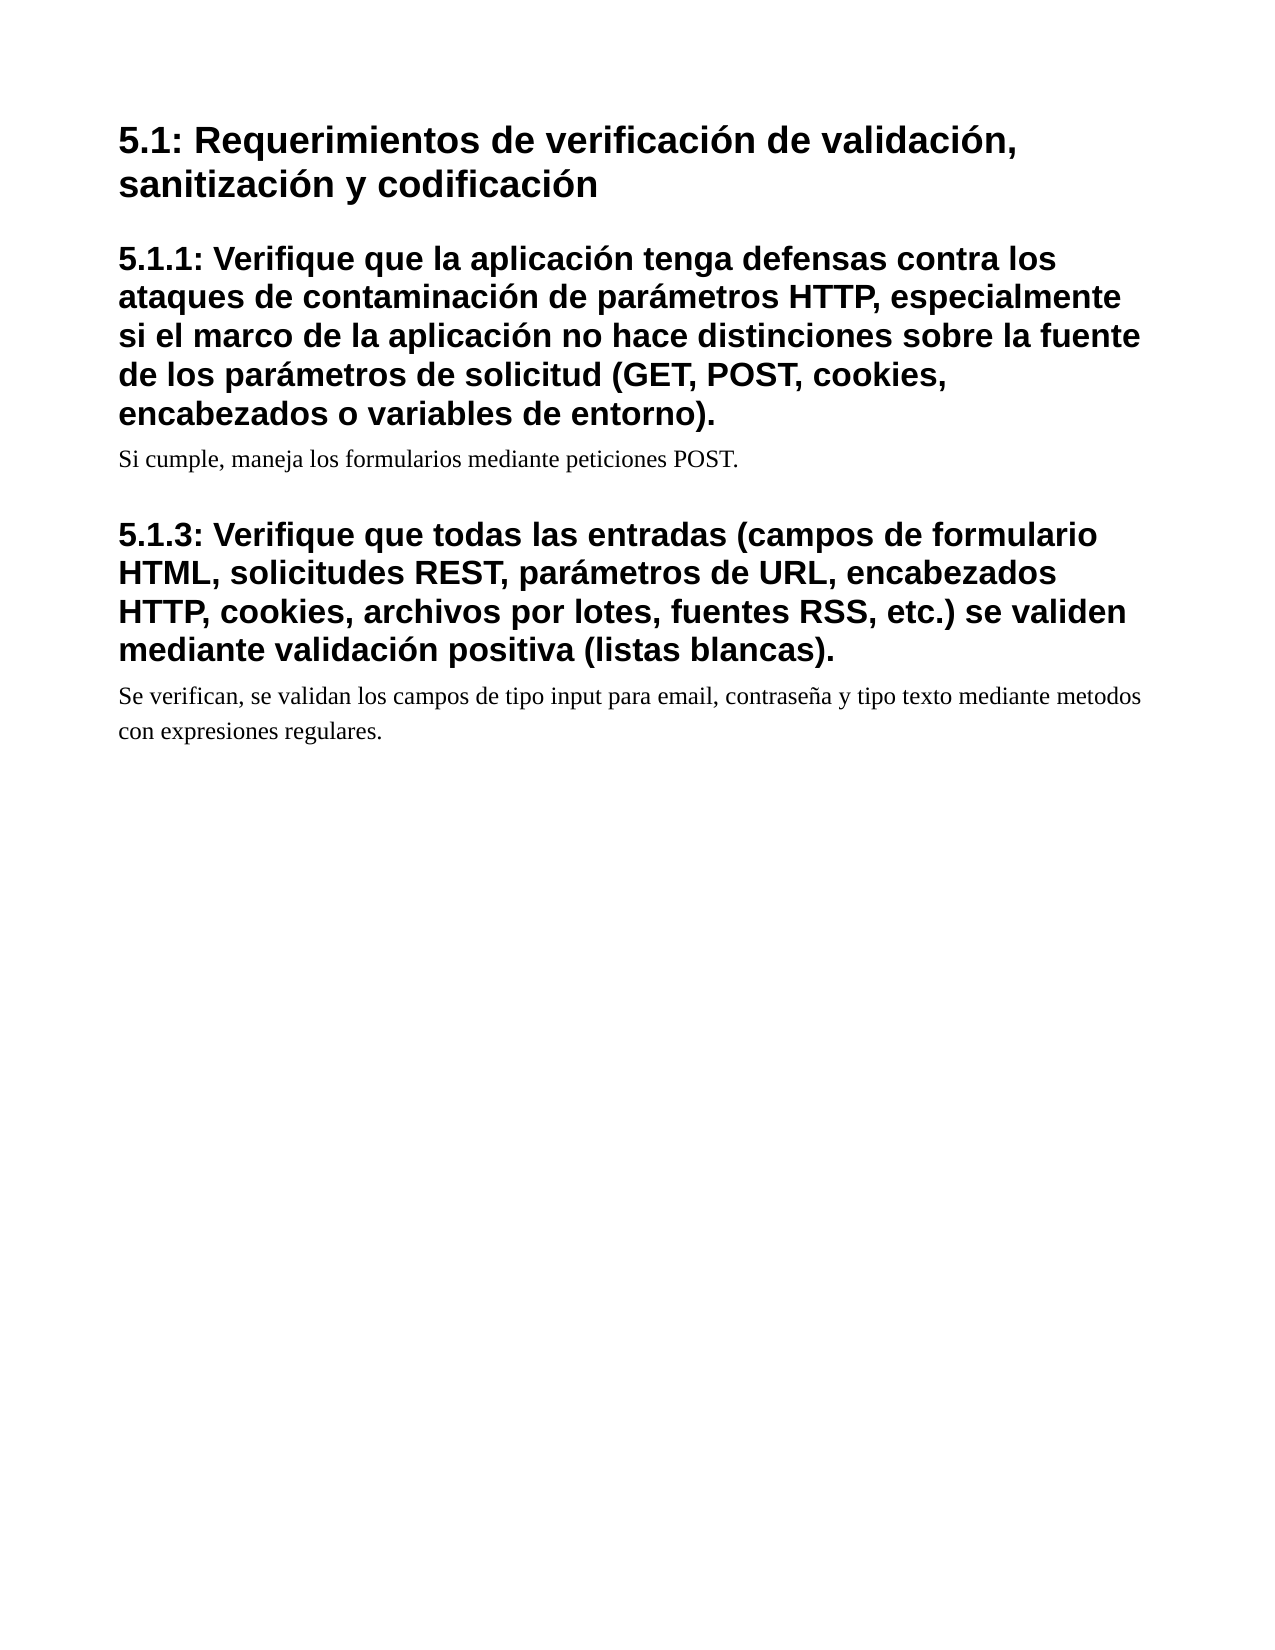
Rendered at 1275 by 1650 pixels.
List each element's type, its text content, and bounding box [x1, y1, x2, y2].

text Si cumple, maneja los formularios mediante peticiones POST. [118, 444, 1157, 473]
subtitle 5.1.1: Verifique que la aplicación tenga defensas contra los ataques de contaminación de parámetros HTTP, especialmente si el marco de la aplicación no hace distinciones sobre la fuente de los parámetros de solicitud (GET, POST, cookies, encabezados o variables de entorno). [118, 239, 1157, 432]
subtitle 5.1.3: Verifique que todas las entradas (campos de formulario HTML, solicitudes REST, parámetros de URL, encabezados HTTP, cookies, archivos por lotes, fuentes RSS, etc.) se validen mediante validación positiva (listas blancas). [118, 514, 1157, 669]
subtitle 5.1: Requerimientos de verificación de validación, sanitización y codificación [118, 118, 1157, 205]
text Se verifican, se validan los campos de tipo input para email, contraseña y tipo texto mediante metodos con expresiones regulares. [118, 681, 1157, 745]
